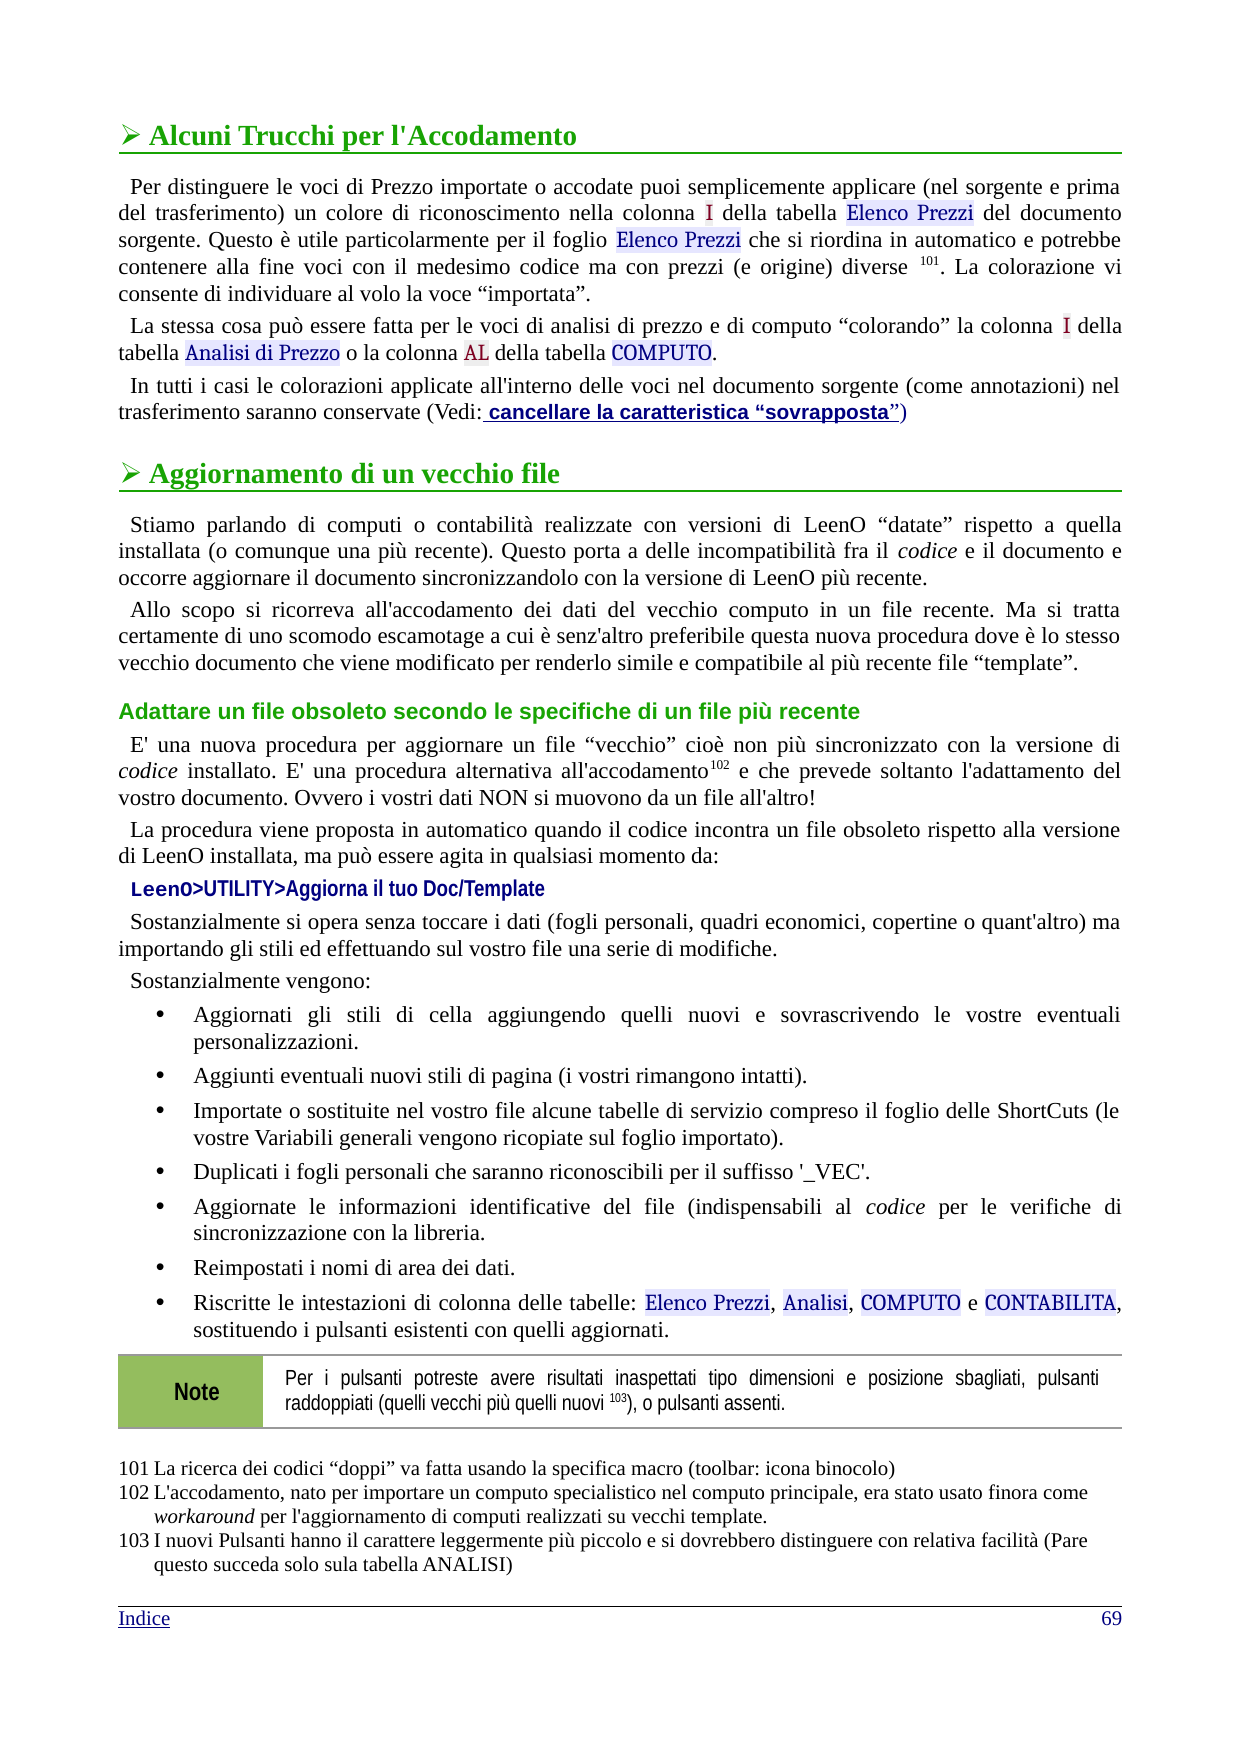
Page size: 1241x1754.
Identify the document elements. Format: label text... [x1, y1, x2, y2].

subtitle Alcuni Trucchi per l'Accodamento [119, 118, 1122, 152]
table_header Per i pulsanti potreste avere risultati inaspettati tipo dimensioni e posizione sbagliati, pulsanti raddoppiati (quelli vecchi più quelli nuovi ), o pulsanti assenti. [264, 1356, 1122, 1427]
text Stiamo parlando di computi o contabilità realizzate con versioni di LeenO “datate” rispetto a quella installata (o comunque una più recente). Questo porta a delle incompatibilità fra il codice e il documento e occorre aggiornare il documento sincronizzandolo con la versione di LeenO più recente. [118, 511, 1122, 590]
text Sostanzialmente vengono: [118, 967, 1122, 993]
text Sostanzialmente si opera senza toccare i dati (fogli personali, quadri economici, copertine o quant'altro) ma importando gli stili ed effettuando sul vostro file una serie di modifiche. [118, 908, 1122, 961]
text La ricerca dei codici “doppi” va fatta usando la specifica macro (toolbar: icona binocolo) [118, 1456, 1122, 1480]
text Allo scopo si ricorreva all'accodamento dei dati del vecchio computo in un file recente. Ma si tratta certamente di uno scomodo escamotage a cui è senz'altro preferibile questa nuova procedura dove è lo stesso vecchio documento che viene modificato per renderlo simile e compatibile al più recente file “template”. [118, 596, 1122, 675]
text L'accodamento, nato per importare un computo specialistico nel computo principale, era stato usato finora come workaround per l'aggiornamento di computi realizzati su vecchi template. [118, 1480, 1122, 1528]
text In tutti i casi le colorazioni applicate all'interno delle voci nel documento sorgente (come annotazioni) nel trasferimento saranno conservate (Vedi: cancellare la caratteristica “sovrapposta”) [118, 372, 1122, 425]
subtitle Adattare un file obsoleto secondo le specifiche di un file più recente [118, 698, 1122, 724]
text La procedura viene proposta in automatico quando il codice incontra un file obsoleto rispetto alla versione di LeenO installata, ma può essere agita in qualsiasi momento da: [118, 816, 1122, 869]
list Aggiornati gli stili di cella aggiungendo quelli nuovi e sovrascrivendo le vostre eventuali personalizzazioni. [156, 999, 1122, 1054]
text La stessa cosa può essere fatta per le voci di analisi di prezzo e di computo “colorando” la colonna I della tabella Analisi di Prezzo o la colonna AL della tabella COMPUTO. [118, 312, 1122, 366]
list Aggiunti eventuali nuovi stili di pagina (i vostri rimangono intatti). [156, 1060, 1122, 1089]
list Aggiornate le informazioni identificative del file (indispensabili al codice per le verifiche di sincronizzazione con la libreria. [156, 1191, 1122, 1246]
text LeenO>UTILITY>Aggiorna il tuo Doc/Template [118, 875, 1122, 902]
list Duplicati i fogli personali che saranno riconoscibili per il suffisso '_VEC'. [156, 1156, 1122, 1185]
text E' una nuova procedura per aggiornare un file “vecchio” cioè non più sincronizzato con la versione di codice installato. E' una procedura alternativa all'accodamento e che prevede soltanto l'adattamento del vostro documento. Ovvero i vostri dati NON si muovono da un file all'altro! [118, 731, 1122, 810]
table_header Note [118, 1356, 263, 1427]
list Reimpostati i nomi di area dei dati. [156, 1252, 1122, 1281]
subtitle Aggiornamento di un vecchio file [119, 457, 1122, 490]
list Importate o sostituite nel vostro file alcune tabelle di servizio compreso il foglio delle ShortCuts (le vostre Variabili generali vengono ricopiate sul foglio importato). [156, 1095, 1122, 1150]
text Per distinguere le voci di Prezzo importate o accodate puoi semplicemente applicare (nel sorgente e prima del trasferimento) un colore di riconoscimento nella colonna I della tabella Elenco Prezzi del documento sorgente. Questo è utile particolarmente per il foglio Elenco Prezzi che si riordina in automatico e potrebbe contenere alla fine voci con il medesimo codice ma con prezzi (e origine) diverse . La colorazione vi consente di individuare al volo la voce “importata”. [118, 173, 1122, 306]
list Riscritte le intestazioni di colonna delle tabelle: Elenco Prezzi, Analisi, COMPUTO e CONTABILITA, sostituendo i pulsanti esistenti con quelli aggiornati. [156, 1286, 1122, 1342]
